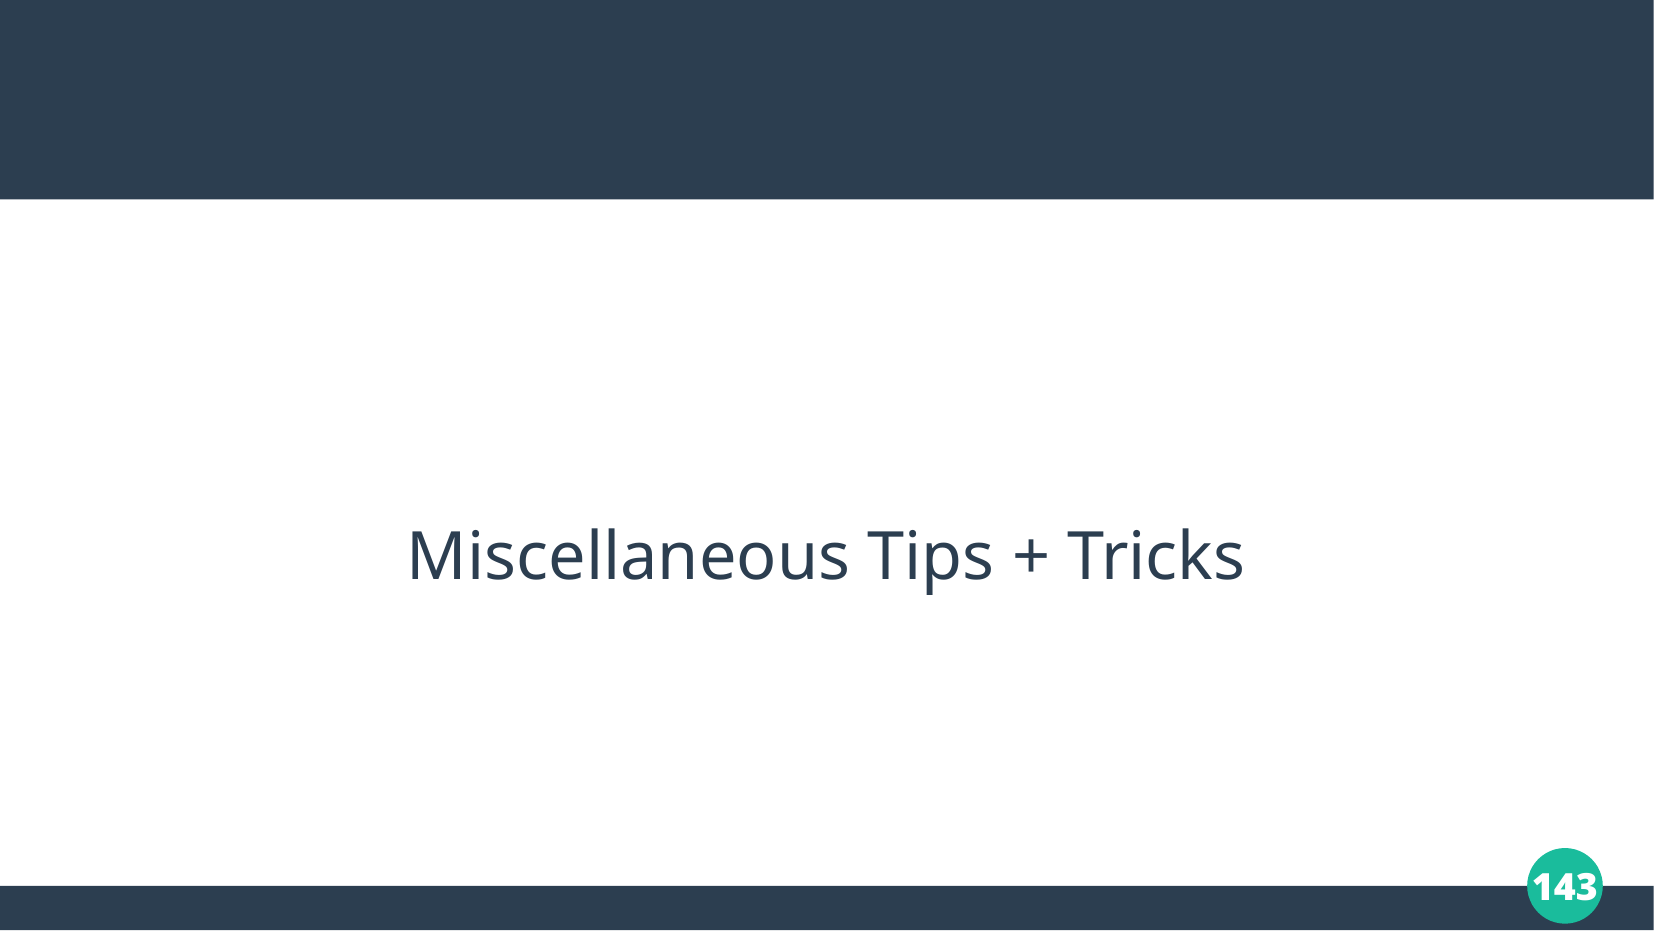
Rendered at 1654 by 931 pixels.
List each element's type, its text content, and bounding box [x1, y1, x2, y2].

subtitle Miscellaneous Tips + Tricks [59, 243, 1595, 864]
